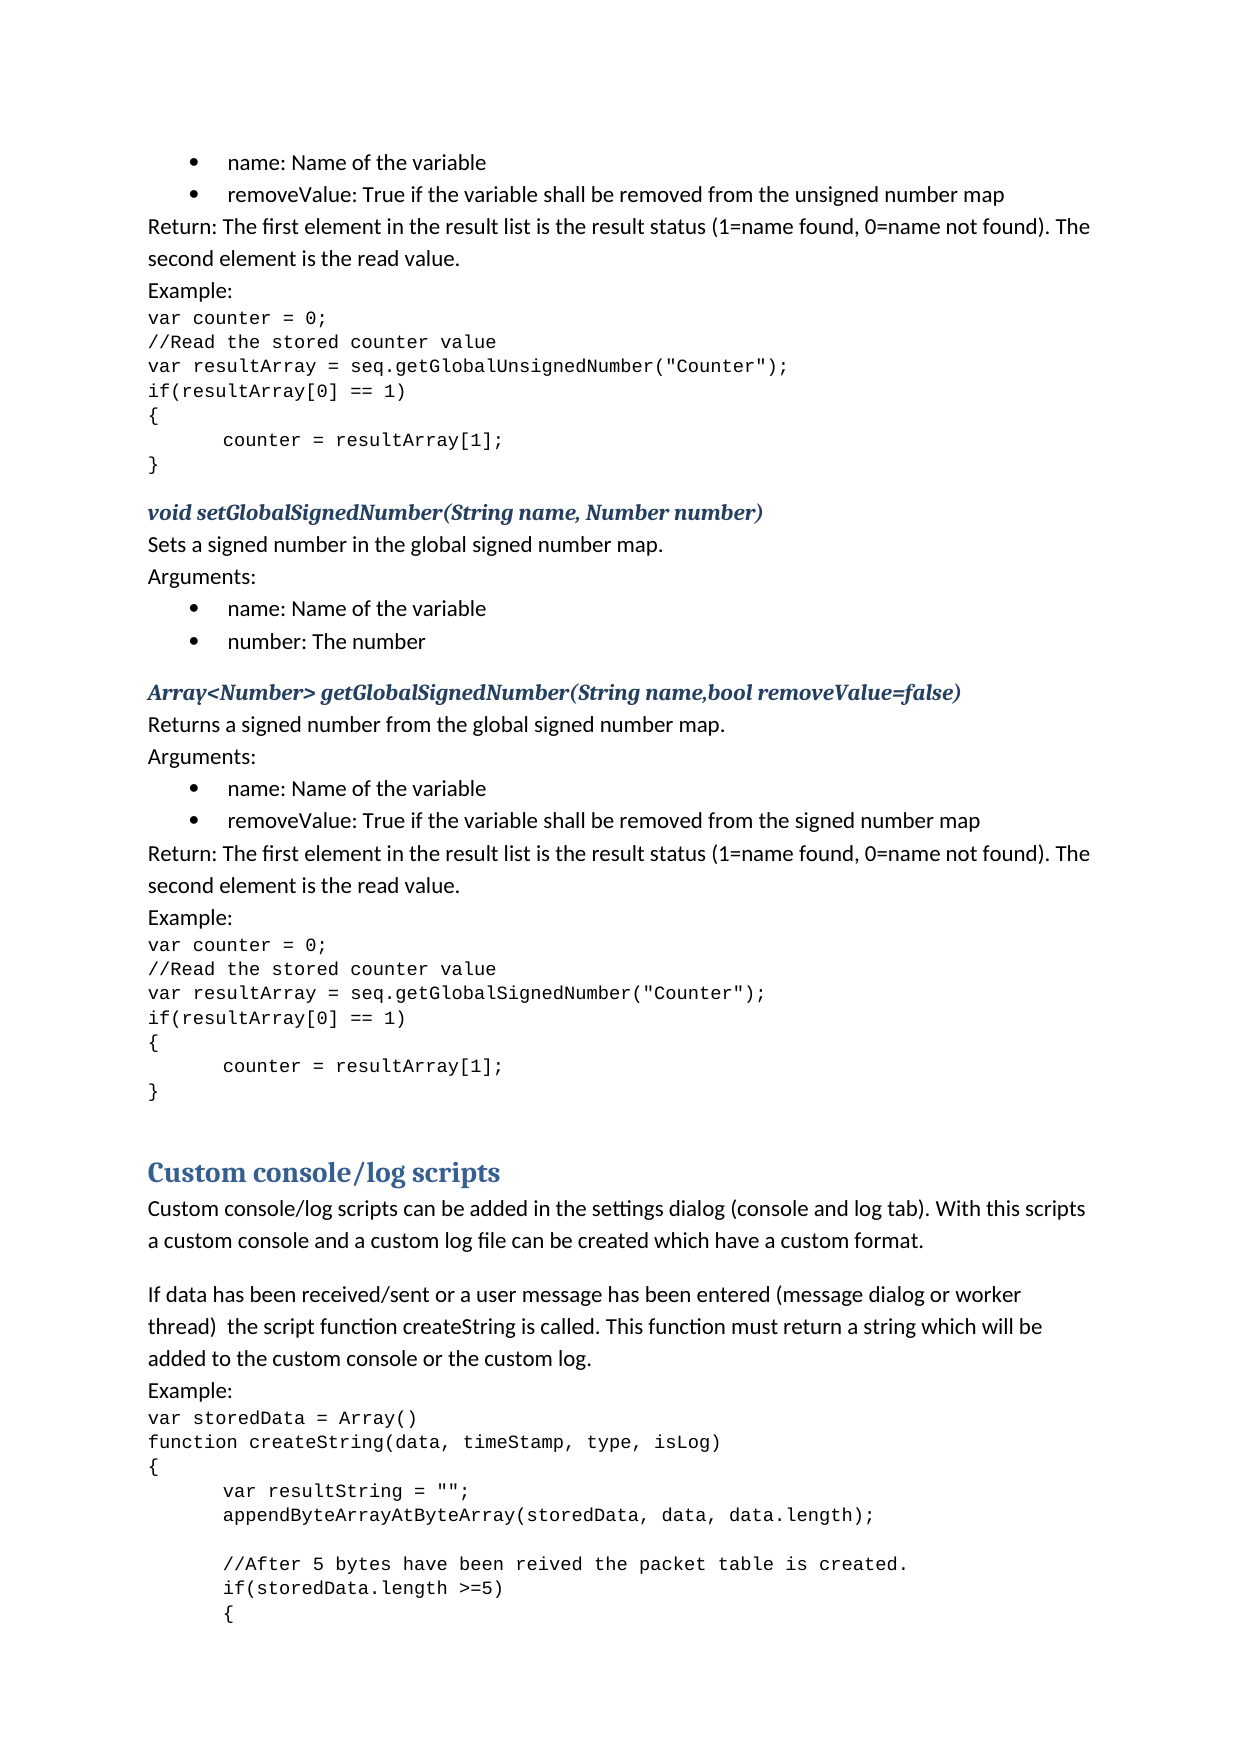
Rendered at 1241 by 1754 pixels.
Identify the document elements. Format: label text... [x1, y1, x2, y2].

text Returns a signed number from the global signed number map. [148, 710, 1093, 738]
text var resultString = ""; [148, 1482, 1093, 1503]
list counter = resultArray[1]; [148, 430, 1093, 452]
text Sets a signed number in the global signed number map. [148, 530, 1093, 558]
list var resultArray = seq.getGlobalUnsignedNumber("Counter"); [148, 357, 1093, 378]
subtitle Custom console/log scripts [148, 1156, 1093, 1189]
list if(resultArray[0] == 1) [148, 1008, 1093, 1030]
text function createString(data, timeStamp, type, isLog) [148, 1433, 1093, 1454]
list name: Name of the variable [190, 594, 1093, 623]
text { [148, 1457, 1093, 1478]
subtitle Array<Number> getGlobalSignedNumber(String name,bool removeValue=false) [148, 680, 1093, 706]
list var counter = 0; [148, 935, 1093, 957]
list var resultArray = seq.getGlobalSignedNumber("Counter"); [148, 984, 1093, 1005]
list Example: [148, 276, 1093, 304]
list if(resultArray[0] == 1) [148, 382, 1093, 403]
text { [148, 1603, 1093, 1625]
text var storedData = Array() [148, 1408, 1093, 1430]
list counter = resultArray[1]; [148, 1057, 1093, 1078]
list //Read the stored counter value [148, 960, 1093, 981]
list { [148, 1033, 1093, 1054]
text appendByteArrayAtByteArray(storedData, data, data.length); [148, 1506, 1093, 1527]
list } [148, 455, 1093, 476]
list var counter = 0; [148, 308, 1093, 330]
list removeValue: True if the variable shall be removed from the unsigned number map [190, 180, 1093, 208]
list Example: [148, 903, 1093, 931]
list number: The number [190, 627, 1093, 655]
list Return: The first element in the result list is the result status (1=name found, 0=name not found). The second element is the read value. [148, 212, 1093, 272]
list Return: The first element in the result list is the result status (1=name found, 0=name not found). The second element is the read value. [148, 839, 1093, 899]
list { [148, 406, 1093, 427]
text Example: [148, 1376, 1093, 1404]
text //After 5 bytes have been reived the packet table is created. [148, 1555, 1093, 1576]
subtitle void setGlobalSignedNumber(String name, Number number) [148, 500, 1093, 526]
text if(storedData.length >=5) [148, 1579, 1093, 1600]
list removeValue: True if the variable shall be removed from the signed number map [190, 807, 1093, 834]
list name: Name of the variable [190, 774, 1093, 802]
text Arguments: [148, 562, 1093, 590]
text Custom console/log scripts can be added in the settings dialog (console and log tab). With this scripts a custom console and a custom log file can be created which have a custom format. [148, 1194, 1093, 1255]
text Arguments: [148, 742, 1093, 770]
list //Read the stored counter value [148, 333, 1093, 354]
list name: Name of the variable [190, 148, 1093, 176]
list } [148, 1082, 1093, 1103]
text If data has been received/sent or a user message has been entered (message dialog or worker thread) the script function createString is called. This function must return a string which will be added to the custom console or the custom log. [148, 1280, 1093, 1372]
